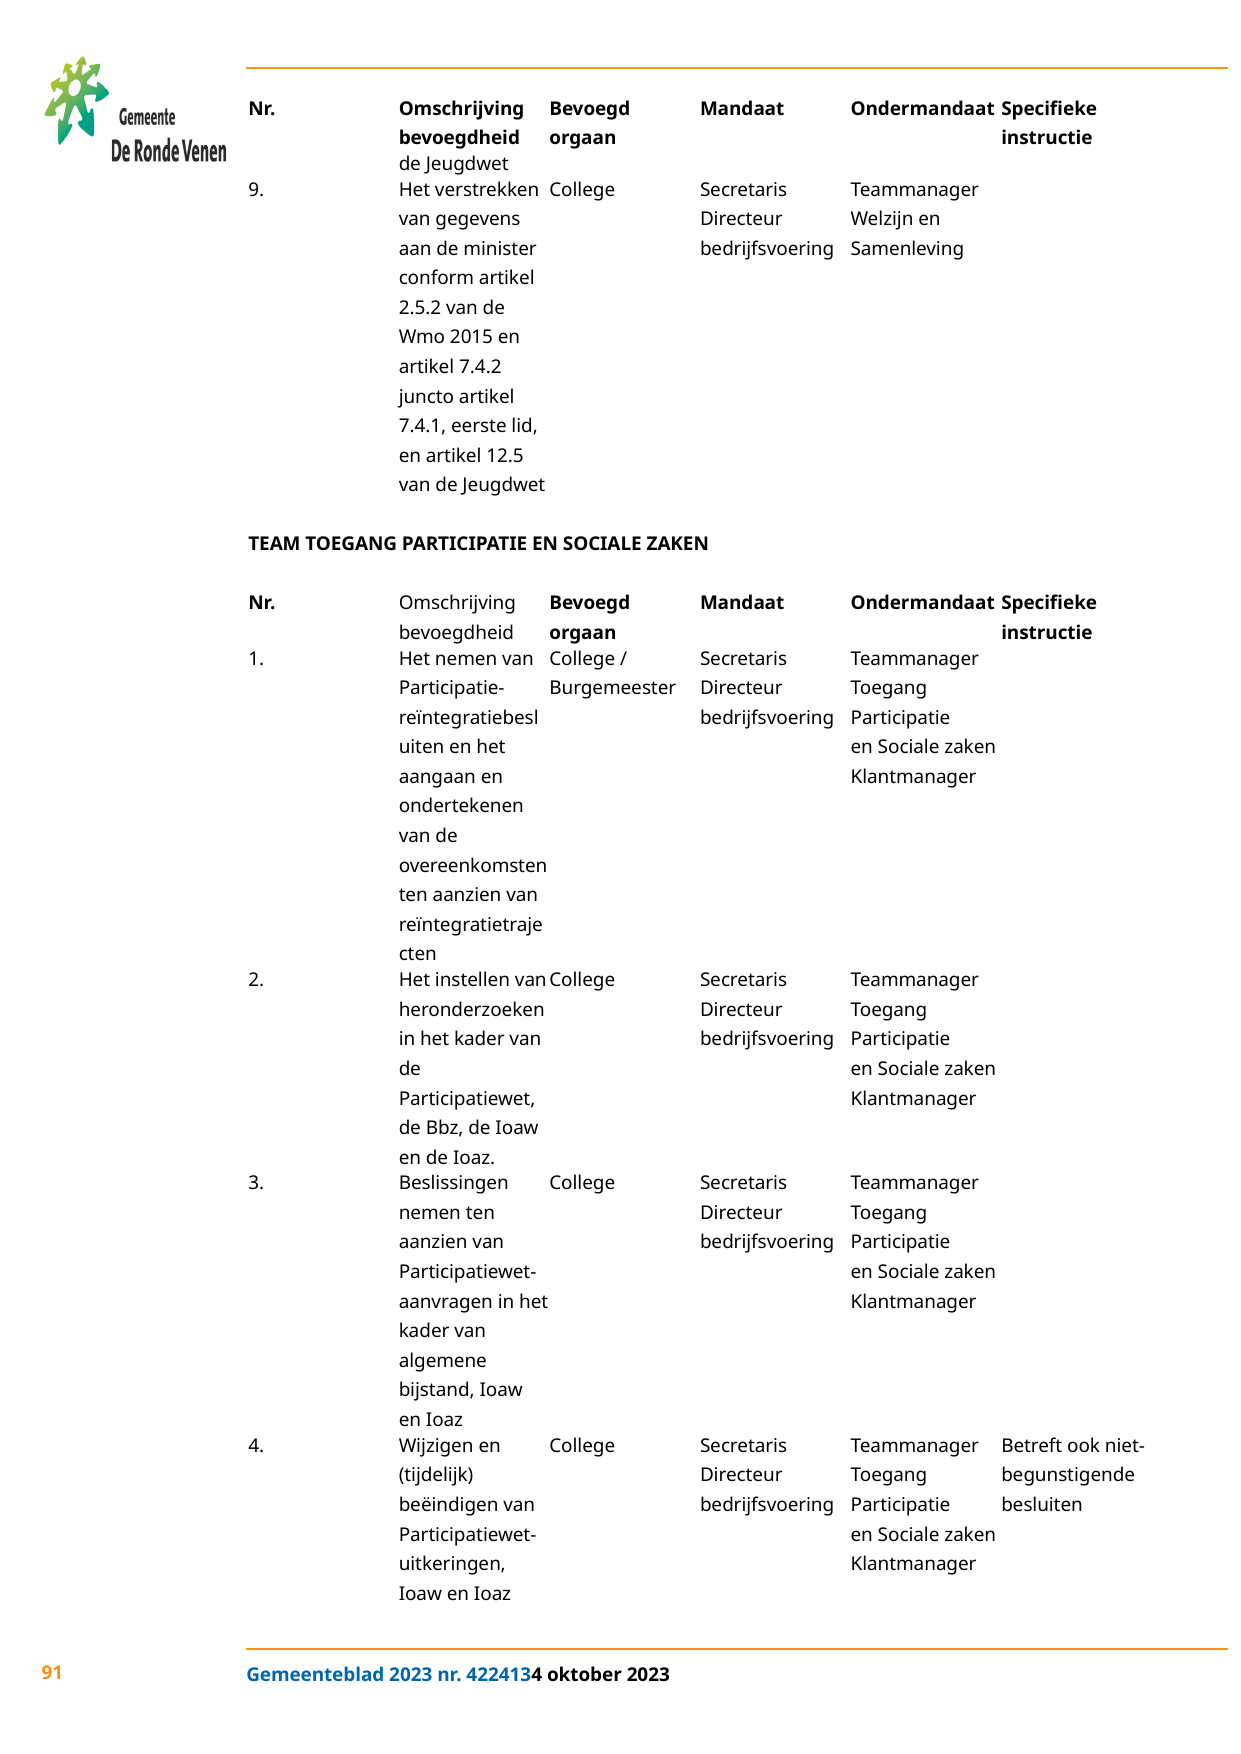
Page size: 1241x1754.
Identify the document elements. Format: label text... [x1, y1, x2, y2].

table_header Nr. [248, 95, 398, 150]
table_cell College / Burgemeester [549, 645, 700, 966]
table_cell Secretaris Directeur bedrijfsvoering [700, 645, 850, 966]
table_cell [1001, 150, 1152, 176]
text TEAM TOEGANG PARTICIPATIE EN SOCIALE ZAKEN [248, 530, 1152, 556]
table_cell Teammanager Toegang Participatie en Sociale zaken Klantmanager [850, 1170, 1001, 1432]
table_cell [248, 150, 398, 176]
table_cell [1001, 645, 1152, 966]
table_cell College [549, 966, 700, 1169]
table_cell Secretaris Directeur bedrijfsvoering [700, 966, 850, 1169]
table_cell College [549, 1432, 700, 1606]
table_cell 9. [248, 176, 398, 497]
table_cell College [549, 1170, 700, 1432]
table_cell [850, 150, 1001, 176]
table_cell [700, 150, 850, 176]
table_cell Secretaris Directeur bedrijfsvoering [700, 1432, 850, 1606]
table_cell Secretaris Directeur bedrijfsvoering [700, 176, 850, 497]
table_cell Teammanager Welzijn en Samenleving [850, 176, 1001, 497]
table_cell Teammanager Toegang Participatie en Sociale zaken Klantmanager [850, 645, 1001, 966]
table_header Specifieke instructie [1001, 590, 1152, 645]
table_cell [1001, 1170, 1152, 1432]
table_cell Wijzigen en (tijdelijk) beëindigen van Participatiewet-uitkeringen, Ioaw en Ioaz [399, 1432, 549, 1606]
table_header Mandaat [700, 590, 850, 645]
table_cell 4. [248, 1432, 398, 1606]
table_cell Het instellen van heronderzoeken in het kader van de Participatiewet, de Bbz, de Ioaw en de Ioaz. [399, 966, 549, 1169]
table_header Ondermandaat [850, 590, 1001, 645]
table_cell Teammanager Toegang Participatie en Sociale zaken Klantmanager [850, 1432, 1001, 1606]
table_cell 3. [248, 1170, 398, 1432]
table_cell de Jeugdwet [399, 150, 549, 176]
table_header Ondermandaat [850, 95, 1001, 150]
table_header Omschrijving bevoegdheid [399, 95, 549, 150]
table_header Bevoegd orgaan [549, 95, 700, 150]
table_cell Het verstrekken van gegevens aan de minister conform artikel 2.5.2 van de Wmo 2015 en artikel 7.4.2 juncto artikel 7.4.1, eerste lid, en artikel 12.5 van de Jeugdwet [399, 176, 549, 497]
table_cell Teammanager Toegang Participatie en Sociale zaken Klantmanager [850, 966, 1001, 1169]
table_header Bevoegd orgaan [549, 590, 700, 645]
table_cell 2. [248, 966, 398, 1169]
table_cell 1. [248, 645, 398, 966]
table_cell [1001, 176, 1152, 497]
table_cell Secretaris Directeur bedrijfsvoering [700, 1170, 850, 1432]
table_header Nr. [248, 590, 398, 645]
table_header Omschrijving bevoegdheid [399, 590, 549, 645]
table_cell Betreft ook niet-begunstigende besluiten [1001, 1432, 1152, 1606]
table_cell [1001, 966, 1152, 1169]
table_header Mandaat [700, 95, 850, 150]
table_cell College [549, 176, 700, 497]
picture [41, 47, 231, 172]
table_cell [549, 150, 700, 176]
table_cell Beslissingen nemen ten aanzien van Participatiewet-aanvragen in het kader van algemene bijstand, Ioaw en Ioaz [399, 1170, 549, 1432]
table_cell Het nemen van Participatie- reïntegratiebesluiten en het aangaan en ondertekenen van de overeenkomsten ten aanzien van reïntegratietrajecten [399, 645, 549, 966]
table_header Specifieke instructie [1001, 95, 1152, 150]
